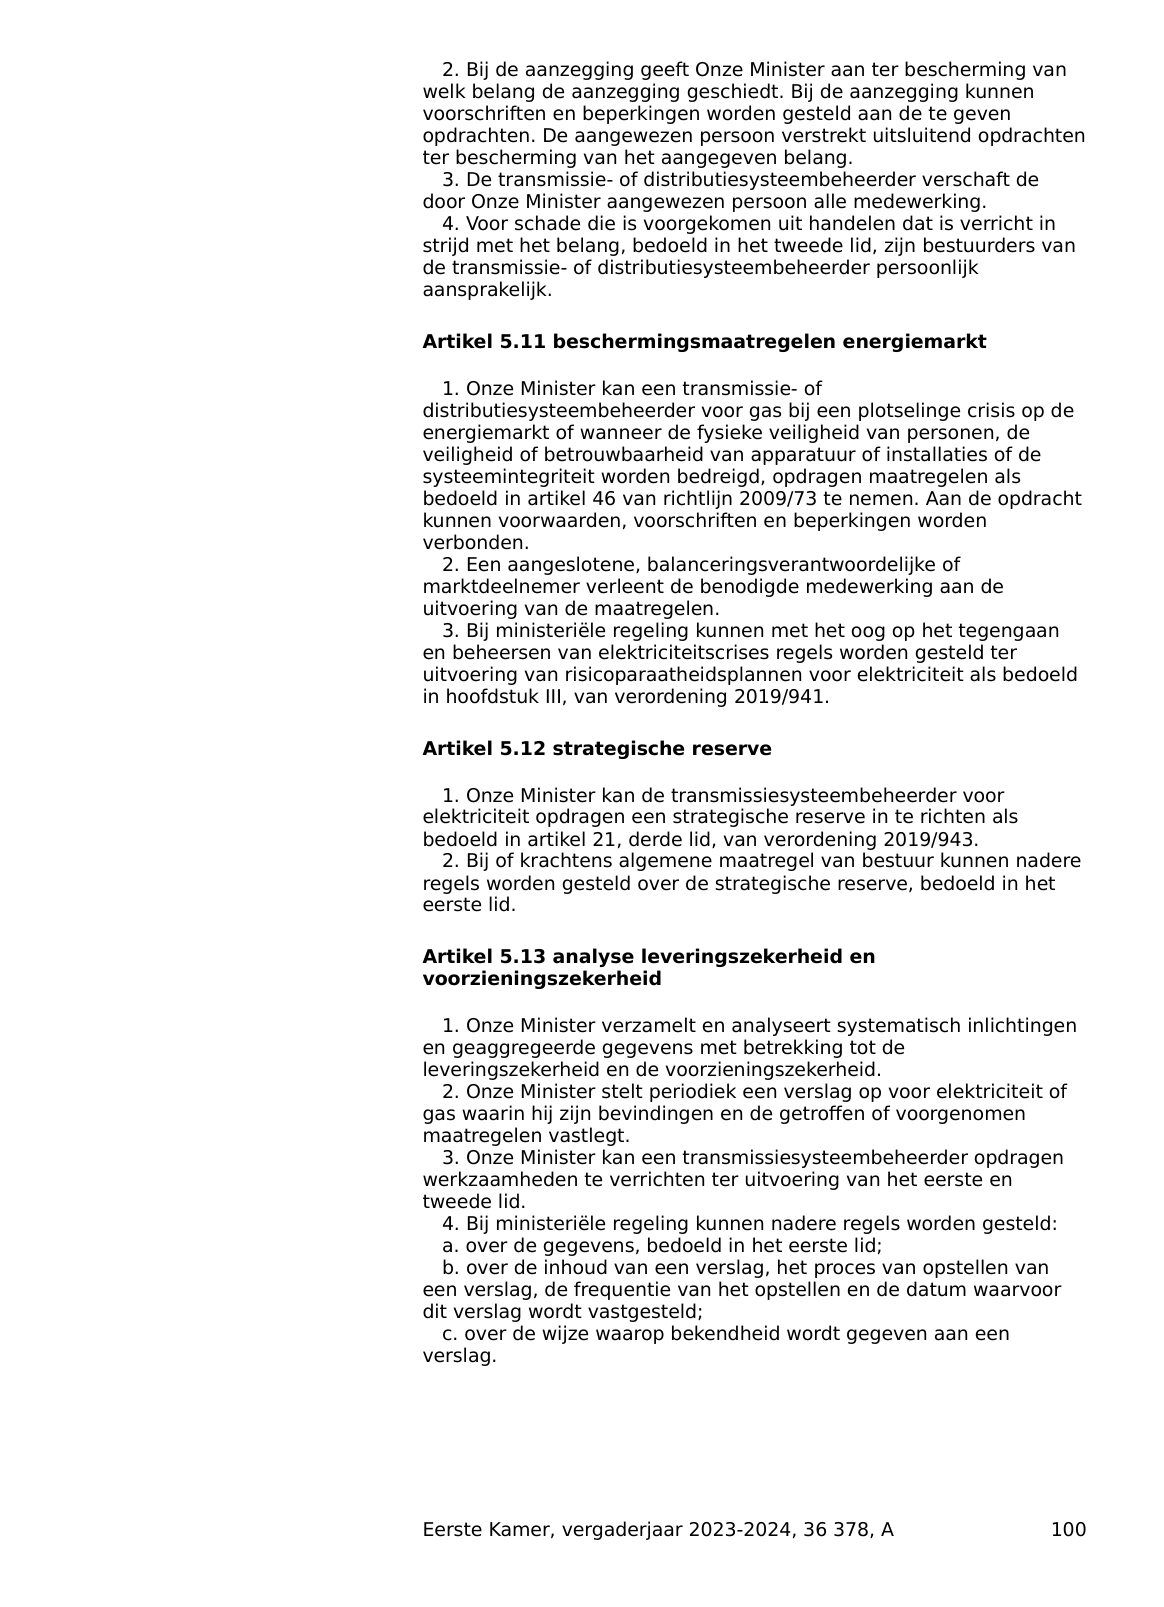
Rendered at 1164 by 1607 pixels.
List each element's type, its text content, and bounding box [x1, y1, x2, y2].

text 3. Onze Minister kan een transmissiesysteembeheerder opdragen werkzaamheden te verrichten ter uitvoering van het eerste en tweede lid. [422, 1147, 1087, 1213]
subtitle Artikel 5.12 strategische reserve [422, 737, 1087, 759]
text 4. Bij ministeriële regeling kunnen nadere regels worden gesteld: [422, 1213, 1087, 1235]
text 2. Een aangeslotene, balanceringsverantwoordelijke of marktdeelnemer verleent de benodigde medewerking aan de uitvoering van de maatregelen. [422, 554, 1087, 619]
text 1. Onze Minister kan een transmissie- of distributiesysteembeheerder voor gas bij een plotselinge crisis op de energiemarkt of wanneer de fysieke veiligheid van personen, de veiligheid of betrouwbaarheid van apparatuur of installaties of de systeemintegriteit worden bedreigd, opdragen maatregelen als bedoeld in artikel 46 van richtlijn 2009/73 te nemen. Aan de opdracht kunnen voorwaarden, voorschriften en beperkingen worden verbonden. [422, 378, 1087, 554]
text 2. Bij of krachtens algemene maatregel van bestuur kunnen nadere regels worden gesteld over de strategische reserve, bedoeld in het eerste lid. [422, 850, 1087, 916]
text a. over de gegevens, bedoeld in het eerste lid; [422, 1235, 1087, 1257]
text c. over de wijze waarop bekendheid wordt gegeven aan een verslag. [422, 1323, 1087, 1367]
subtitle Artikel 5.13 analyse leveringszekerheid en voorzieningszekerheid [422, 946, 1087, 990]
text 3. De transmissie- of distributiesysteembeheerder verschaft de door Onze Minister aangewezen persoon alle medewerking. [422, 169, 1087, 213]
text 2. Bij de aanzegging geeft Onze Minister aan ter bescherming van welk belang de aanzegging geschiedt. Bij de aanzegging kunnen voorschriften en beperkingen worden gesteld aan de te geven opdrachten. De aangewezen persoon verstrekt uitsluitend opdrachten ter bescherming van het aangegeven belang. [422, 59, 1087, 169]
text b. over de inhoud van een verslag, het proces van opstellen van een verslag, de frequentie van het opstellen en de datum waarvoor dit verslag wordt vastgesteld; [422, 1257, 1087, 1323]
text 3. Bij ministeriële regeling kunnen met het oog op het tegengaan en beheersen van elektriciteitscrises regels worden gesteld ter uitvoering van risicoparaatheidsplannen voor elektriciteit als bedoeld in hoofdstuk III, van verordening 2019/941. [422, 619, 1087, 707]
subtitle Artikel 5.11 beschermingsmaatregelen energiemarkt [422, 331, 1087, 353]
text 2. Onze Minister stelt periodiek een verslag op voor elektriciteit of gas waarin hij zijn bevindingen en de getroffen of voorgenomen maatregelen vastlegt. [422, 1081, 1087, 1147]
text 1. Onze Minister verzamelt en analyseert systematisch inlichtingen en geaggregeerde gegevens met betrekking tot de leveringszekerheid en de voorzieningszekerheid. [422, 1015, 1087, 1081]
text 4. Voor schade die is voorgekomen uit handelen dat is verricht in strijd met het belang, bedoeld in het tweede lid, zijn bestuurders van de transmissie- of distributiesysteembeheerder persoonlijk aansprakelijk. [422, 213, 1087, 301]
text 1. Onze Minister kan de transmissiesysteembeheerder voor elektriciteit opdragen een strategische reserve in te richten als bedoeld in artikel 21, derde lid, van verordening 2019/943. [422, 784, 1087, 850]
